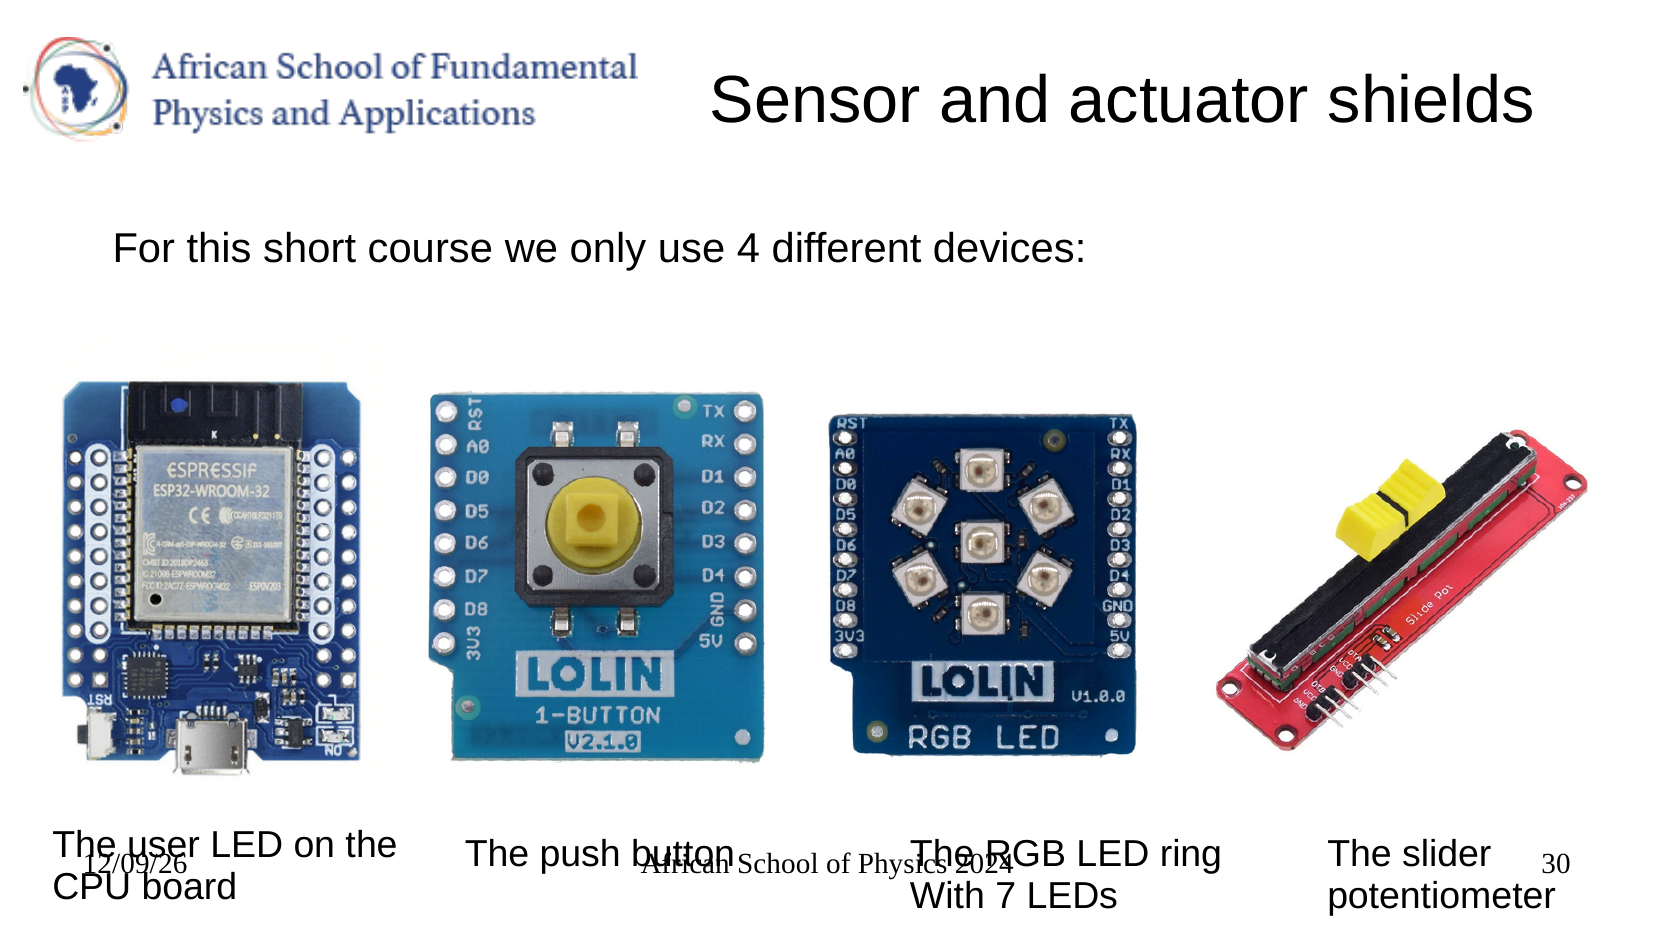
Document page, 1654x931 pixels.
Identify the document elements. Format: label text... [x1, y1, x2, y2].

text_box The slider potentiometer [1312, 825, 1572, 924]
picture [37, 337, 384, 791]
text_box The user LED on the CPU board [37, 816, 414, 916]
picture [793, 399, 1163, 765]
picture [398, 374, 788, 777]
text_box The RGB LED ring With 7 LEDs [895, 825, 1238, 924]
picture [1180, 418, 1601, 765]
list For this short course we only use 4 different devices: [112, 225, 1601, 765]
title Sensor and actuator shields [635, 21, 1610, 177]
picture [23, 37, 635, 142]
text_box The push button [450, 825, 751, 882]
